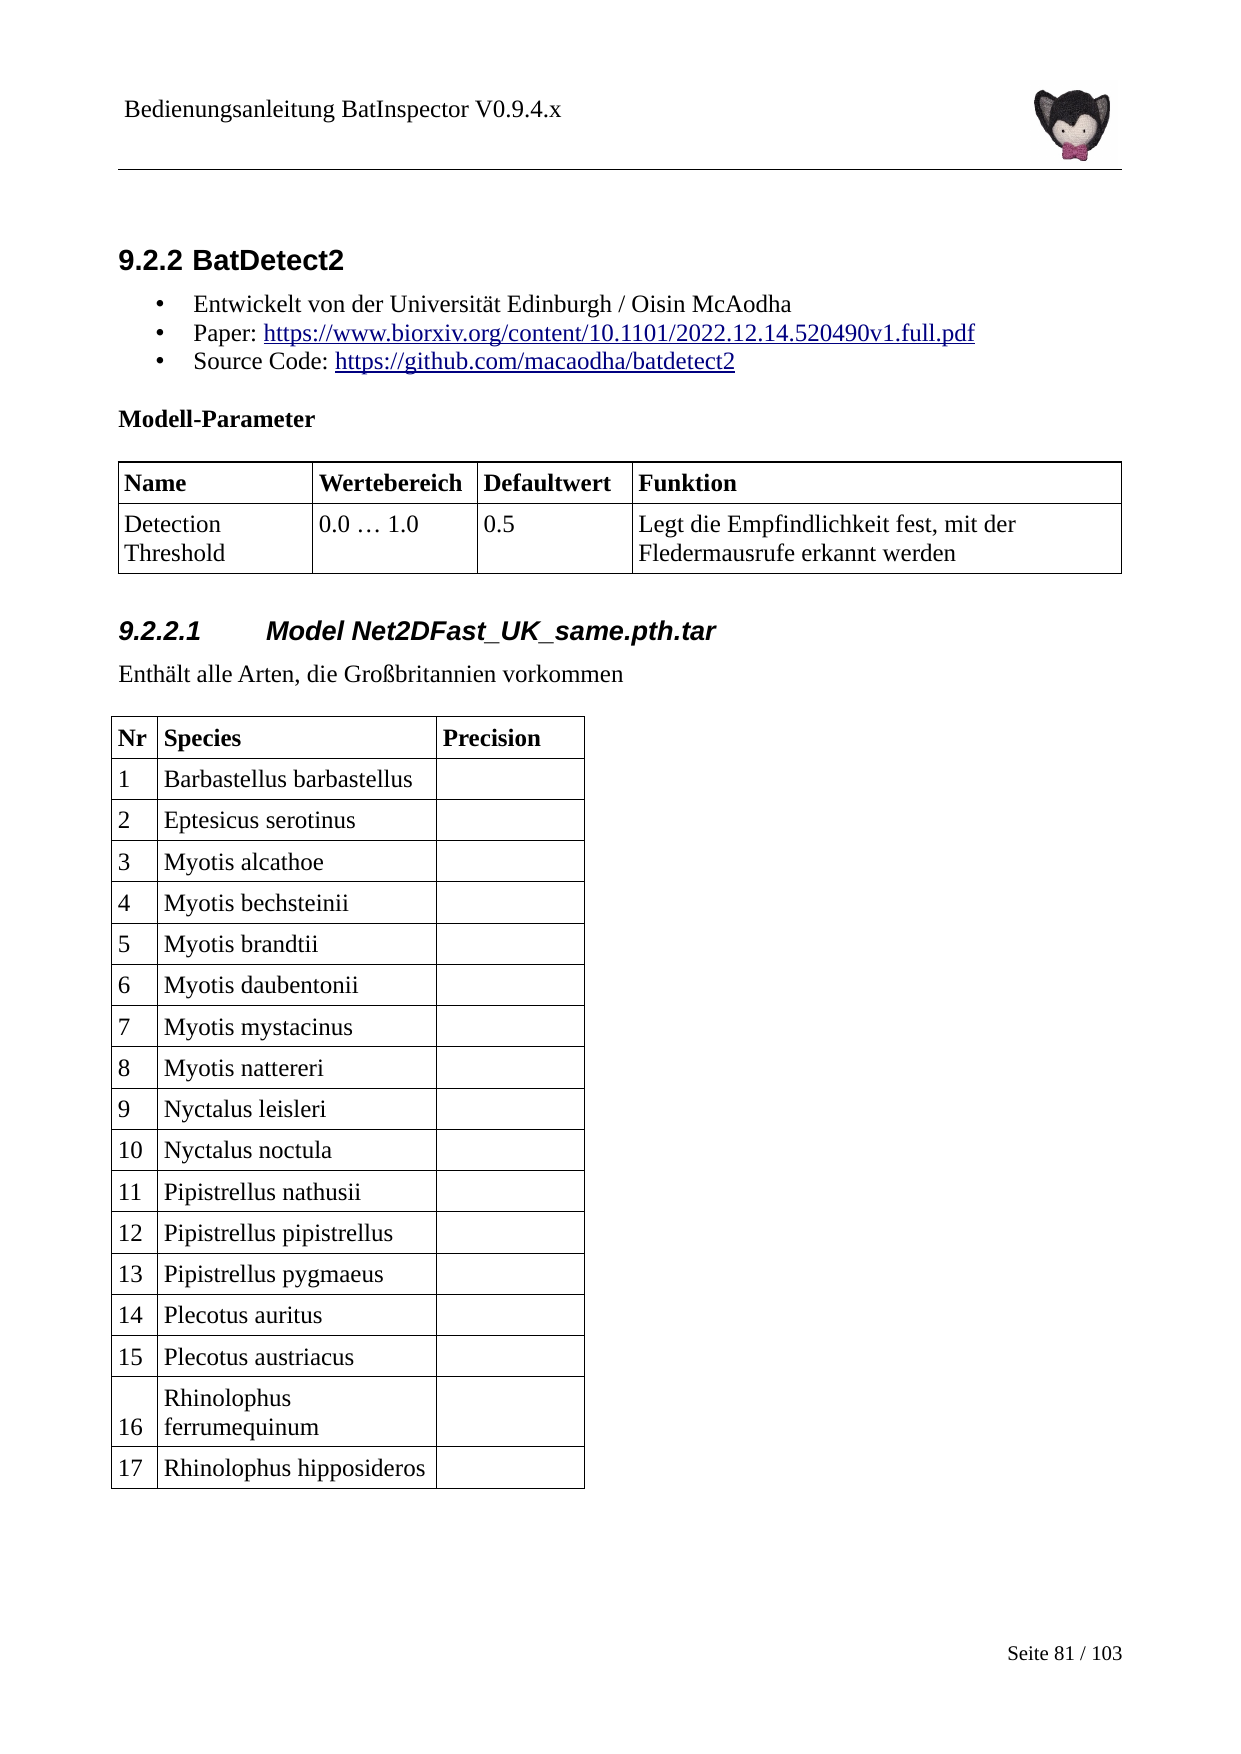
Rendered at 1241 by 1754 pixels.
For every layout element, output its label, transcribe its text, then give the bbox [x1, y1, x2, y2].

table_cell Nyctalus noctula [158, 1130, 436, 1170]
table_cell 2 [112, 800, 157, 840]
table_cell Myotis alcathoe [158, 841, 436, 881]
table_cell [437, 1336, 584, 1376]
table_cell 9 [112, 1089, 157, 1129]
table_header Funktion [633, 463, 1121, 503]
table_cell Pipistrellus pipistrellus [158, 1212, 436, 1252]
table_cell [437, 1130, 584, 1170]
list Source Code: https://github.com/macaodha/batdetect2 [156, 346, 1122, 375]
table_cell 13 [112, 1254, 157, 1294]
table_cell Myotis nattereri [158, 1047, 436, 1087]
table_header Defaultwert [478, 463, 632, 503]
text Enthält alle Arten, die Großbritannien vorkommen [118, 659, 1122, 687]
table_cell [437, 924, 584, 964]
table_cell Nyctalus leisleri [158, 1089, 436, 1129]
list Entwickelt von der Universität Edinburgh / Oisin McAodha [156, 289, 1122, 318]
table_cell Rhinolophus hipposideros [158, 1447, 436, 1487]
table_cell [437, 1089, 584, 1129]
text Modell-Parameter [118, 404, 1122, 433]
table_cell [437, 1447, 584, 1487]
table_cell Barbastellus barbastellus [158, 759, 436, 799]
table_cell [437, 1377, 584, 1446]
table_header Wertebereich [313, 463, 477, 503]
table_cell 10 [112, 1130, 157, 1170]
list Paper: https://www.biorxiv.org/content/10.1101/2022.12.14.520490v1.full.pdf [156, 318, 1122, 346]
table_cell Pipistrellus pygmaeus [158, 1254, 436, 1294]
subtitle Model Net2DFast_UK_same.pth.tar [118, 615, 1122, 646]
table_cell Myotis mystacinus [158, 1006, 436, 1046]
table_cell [437, 1295, 584, 1335]
picture [1030, 80, 1119, 169]
table_cell [437, 1212, 584, 1252]
table_cell 11 [112, 1171, 157, 1211]
table_cell Rhinolophus ferrumequinum [158, 1377, 436, 1446]
table_cell 4 [112, 882, 157, 922]
table_cell Legt die Empfindlichkeit fest, mit der Fledermausrufe erkannt werden [633, 504, 1121, 573]
table_header Precision [437, 717, 584, 757]
table_header Name [119, 463, 312, 503]
table_cell [437, 1047, 584, 1087]
table_cell 12 [112, 1212, 157, 1252]
table_cell Detection Threshold [119, 504, 312, 573]
table_header Nr [112, 717, 157, 757]
table_cell [437, 882, 584, 922]
table_cell [437, 841, 584, 881]
table_cell 0.0 … 1.0 [313, 504, 477, 573]
table_cell Plecotus austriacus [158, 1336, 436, 1376]
table_cell Myotis daubentonii [158, 965, 436, 1005]
table_cell Myotis bechsteinii [158, 882, 436, 922]
table_cell 14 [112, 1295, 157, 1335]
table_cell [437, 800, 584, 840]
table_cell 17 [112, 1447, 157, 1487]
table_cell 7 [112, 1006, 157, 1046]
table_cell Pipistrellus nathusii [158, 1171, 436, 1211]
table_cell 3 [112, 841, 157, 881]
subtitle BatDetect2 [118, 243, 1122, 276]
table_cell 15 [112, 1336, 157, 1376]
table_cell Eptesicus serotinus [158, 800, 436, 840]
table_cell Plecotus auritus [158, 1295, 436, 1335]
table_cell 1 [112, 759, 157, 799]
table_cell 6 [112, 965, 157, 1005]
table_header Species [158, 717, 436, 757]
table_cell [437, 1254, 584, 1294]
table_cell [437, 759, 584, 799]
table_cell 0.5 [478, 504, 632, 573]
table_cell [437, 1006, 584, 1046]
table_cell 16 [112, 1377, 157, 1446]
table_cell [437, 965, 584, 1005]
table_cell 8 [112, 1047, 157, 1087]
table_cell [437, 1171, 584, 1211]
table_cell Myotis brandtii [158, 924, 436, 964]
table_cell 5 [112, 924, 157, 964]
